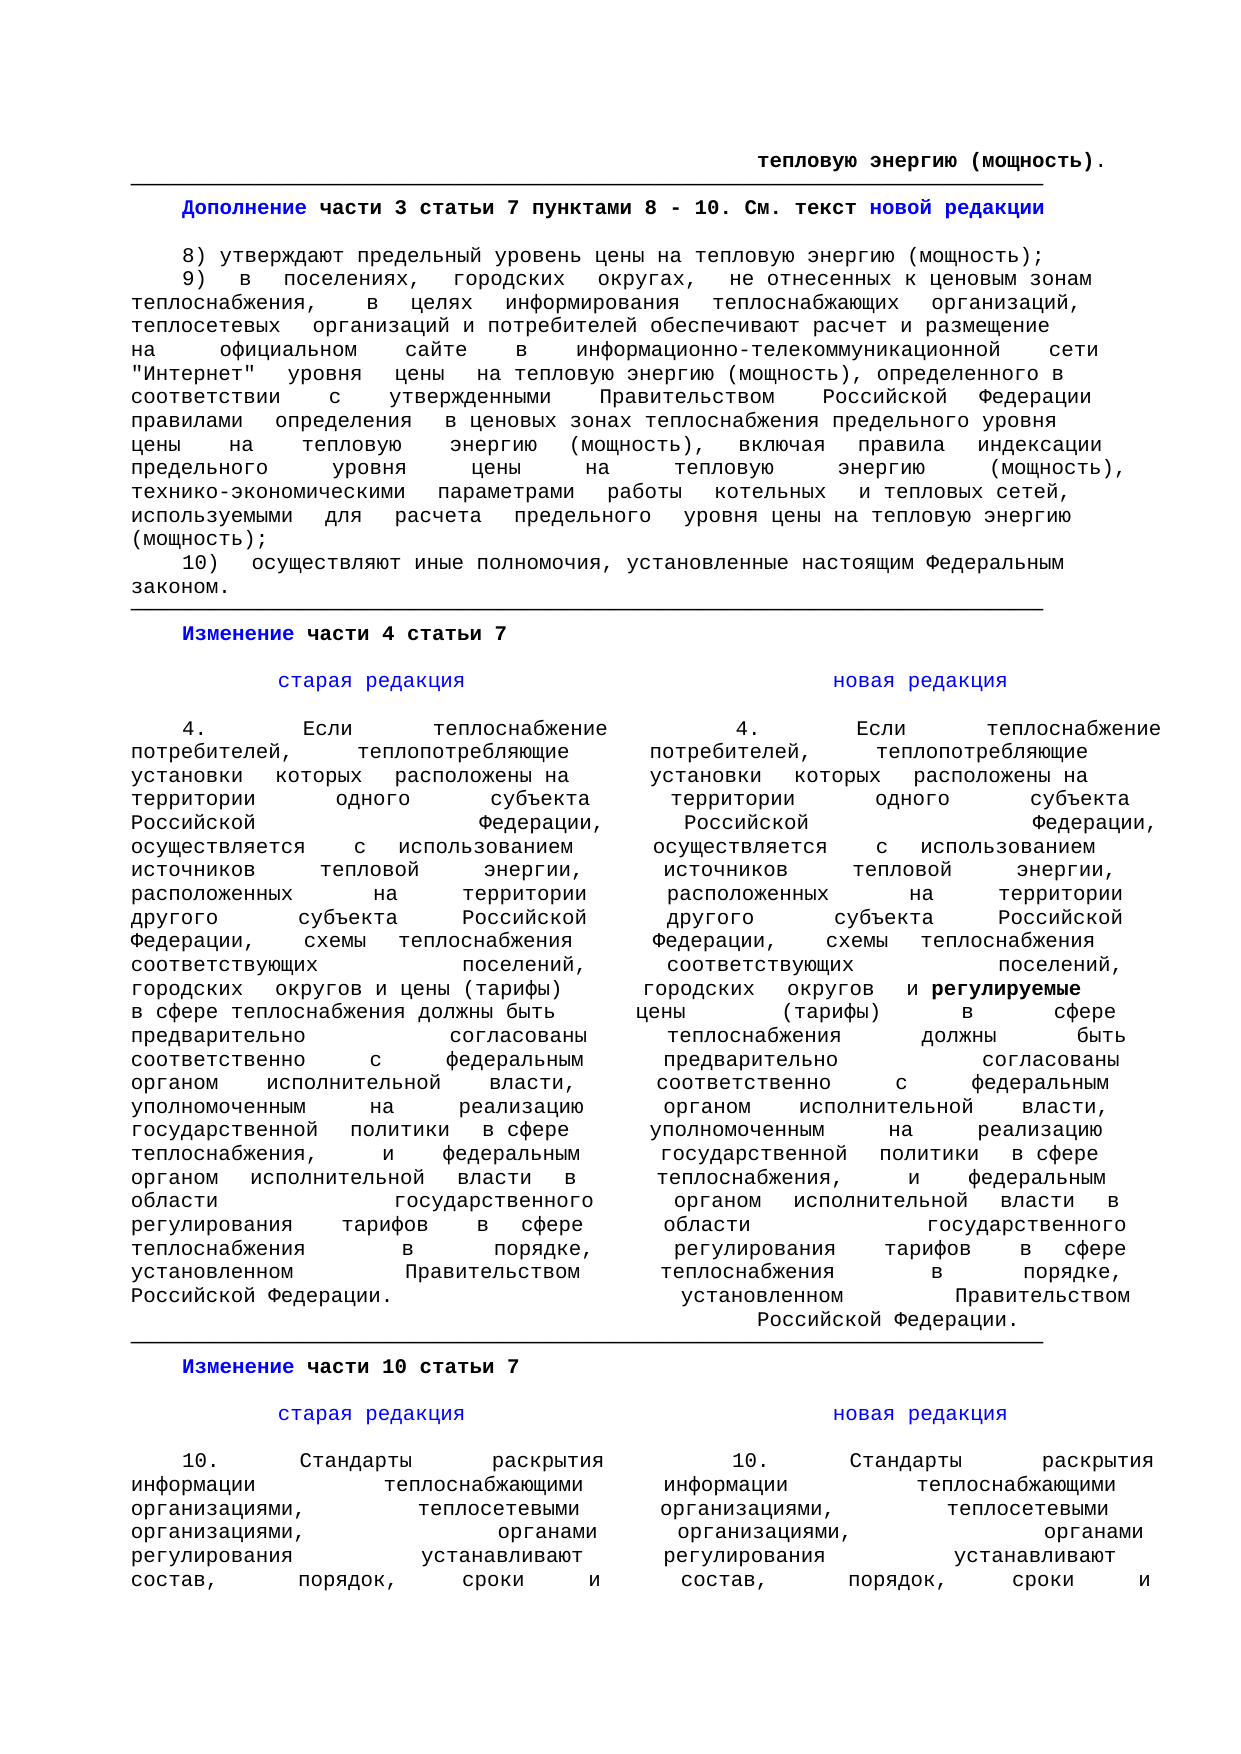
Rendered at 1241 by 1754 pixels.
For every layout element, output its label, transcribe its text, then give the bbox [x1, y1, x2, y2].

text Изменение части 4 статьи 7 [118, 623, 1181, 647]
text другого субъекта Российской другого субъекта Российской [118, 907, 1181, 930]
text тепловую энергию (мощность). [118, 150, 1181, 174]
text установки которых расположены на установки которых расположены на [118, 765, 1181, 788]
text территории одного субъекта территории одного субъекта [118, 788, 1181, 812]
text осуществляется с использованием осуществляется с использованием [118, 836, 1181, 859]
text в сфере теплоснабжения должны быть цены (тарифы) в сфере [118, 1001, 1181, 1025]
text области государственного органом исполнительной власти в [118, 1190, 1181, 1214]
text состав, порядок, сроки и состав, порядок, сроки и [118, 1569, 1181, 1592]
text 10) осуществляют иные полномочия, установленные настоящим Федеральным [118, 552, 1181, 576]
text соответствующих поселений, соответствующих поселений, [118, 954, 1181, 978]
text цены на тепловую энергию (мощность), включая правила индексации [118, 434, 1181, 457]
text органом исполнительной власти, соответственно с федеральным [118, 1072, 1181, 1096]
text Федерации, схемы теплоснабжения Федерации, схемы теплоснабжения [118, 930, 1181, 954]
text старая редакция новая редакция [118, 670, 1181, 694]
text уполномоченным на реализацию органом исполнительной власти, [118, 1096, 1181, 1119]
text организациями, органами организациями, органами [118, 1521, 1181, 1545]
text 4. Если теплоснабжение 4. Если теплоснабжение [118, 717, 1181, 741]
text используемыми для расчета предельного уровня цены на тепловую энергию [118, 505, 1181, 528]
text источников тепловой энергии, источников тепловой энергии, [118, 859, 1181, 883]
text 10. Стандарты раскрытия 10. Стандарты раскрытия [118, 1451, 1181, 1474]
text государственной политики в сфере уполномоченным на реализацию [118, 1119, 1181, 1143]
text установленном Правительством теплоснабжения в порядке, [118, 1261, 1181, 1285]
text на официальном сайте в информационно-телекоммуникационной сети [118, 339, 1181, 363]
text организациями, теплосетевыми организациями, теплосетевыми [118, 1498, 1181, 1521]
text теплоснабжения, в целях информирования теплоснабжающих организаций, [118, 292, 1181, 316]
text расположенных на территории расположенных на территории [118, 883, 1181, 907]
text 9) в поселениях, городских округах, не отнесенных к ценовым зонам [118, 268, 1181, 292]
text городских округов и цены (тарифы) городских округов и регулируемые [118, 978, 1181, 1001]
text информации теплоснабжающими информации теплоснабжающими [118, 1474, 1181, 1498]
text регулирования устанавливают регулирования устанавливают [118, 1545, 1181, 1569]
text Дополнение части 3 статьи 7 пунктами 8 - 10. См. текст новой редакции [118, 197, 1181, 221]
text ───────────────────────────────────────────────────────────────────────── [118, 599, 1181, 623]
text (мощность); [118, 528, 1181, 552]
text Изменение части 10 статьи 7 [118, 1356, 1181, 1379]
text законом. [118, 576, 1181, 599]
text органом исполнительной власти в теплоснабжения, и федеральным [118, 1167, 1181, 1190]
text технико-экономическими параметрами работы котельных и тепловых сетей, [118, 481, 1181, 505]
text Российской Федерации, Российской Федерации, [118, 812, 1181, 836]
text правилами определения в ценовых зонах теплоснабжения предельного уровня [118, 410, 1181, 434]
text старая редакция новая редакция [118, 1403, 1181, 1427]
text теплоснабжения, и федеральным государственной политики в сфере [118, 1143, 1181, 1167]
text потребителей, теплопотребляющие потребителей, теплопотребляющие [118, 741, 1181, 765]
text соответствии с утвержденными Правительством Российской Федерации [118, 386, 1181, 410]
text предельного уровня цены на тепловую энергию (мощность), [118, 457, 1181, 481]
text соответственно с федеральным предварительно согласованы [118, 1048, 1181, 1072]
text "Интернет" уровня цены на тепловую энергию (мощность), определенного в [118, 363, 1181, 386]
text теплосетевых организаций и потребителей обеспечивают расчет и размещение [118, 316, 1181, 339]
text 8) утверждают предельный уровень цены на тепловую энергию (мощность); [118, 244, 1181, 268]
text регулирования тарифов в сфере области государственного [118, 1214, 1181, 1238]
text предварительно согласованы теплоснабжения должны быть [118, 1025, 1181, 1048]
text Российской Федерации. установленном Правительством [118, 1285, 1181, 1309]
text ───────────────────────────────────────────────────────────────────────── [118, 174, 1181, 197]
text ───────────────────────────────────────────────────────────────────────── [118, 1332, 1181, 1356]
text теплоснабжения в порядке, регулирования тарифов в сфере [118, 1238, 1181, 1261]
text Российской Федерации. [118, 1309, 1181, 1332]
